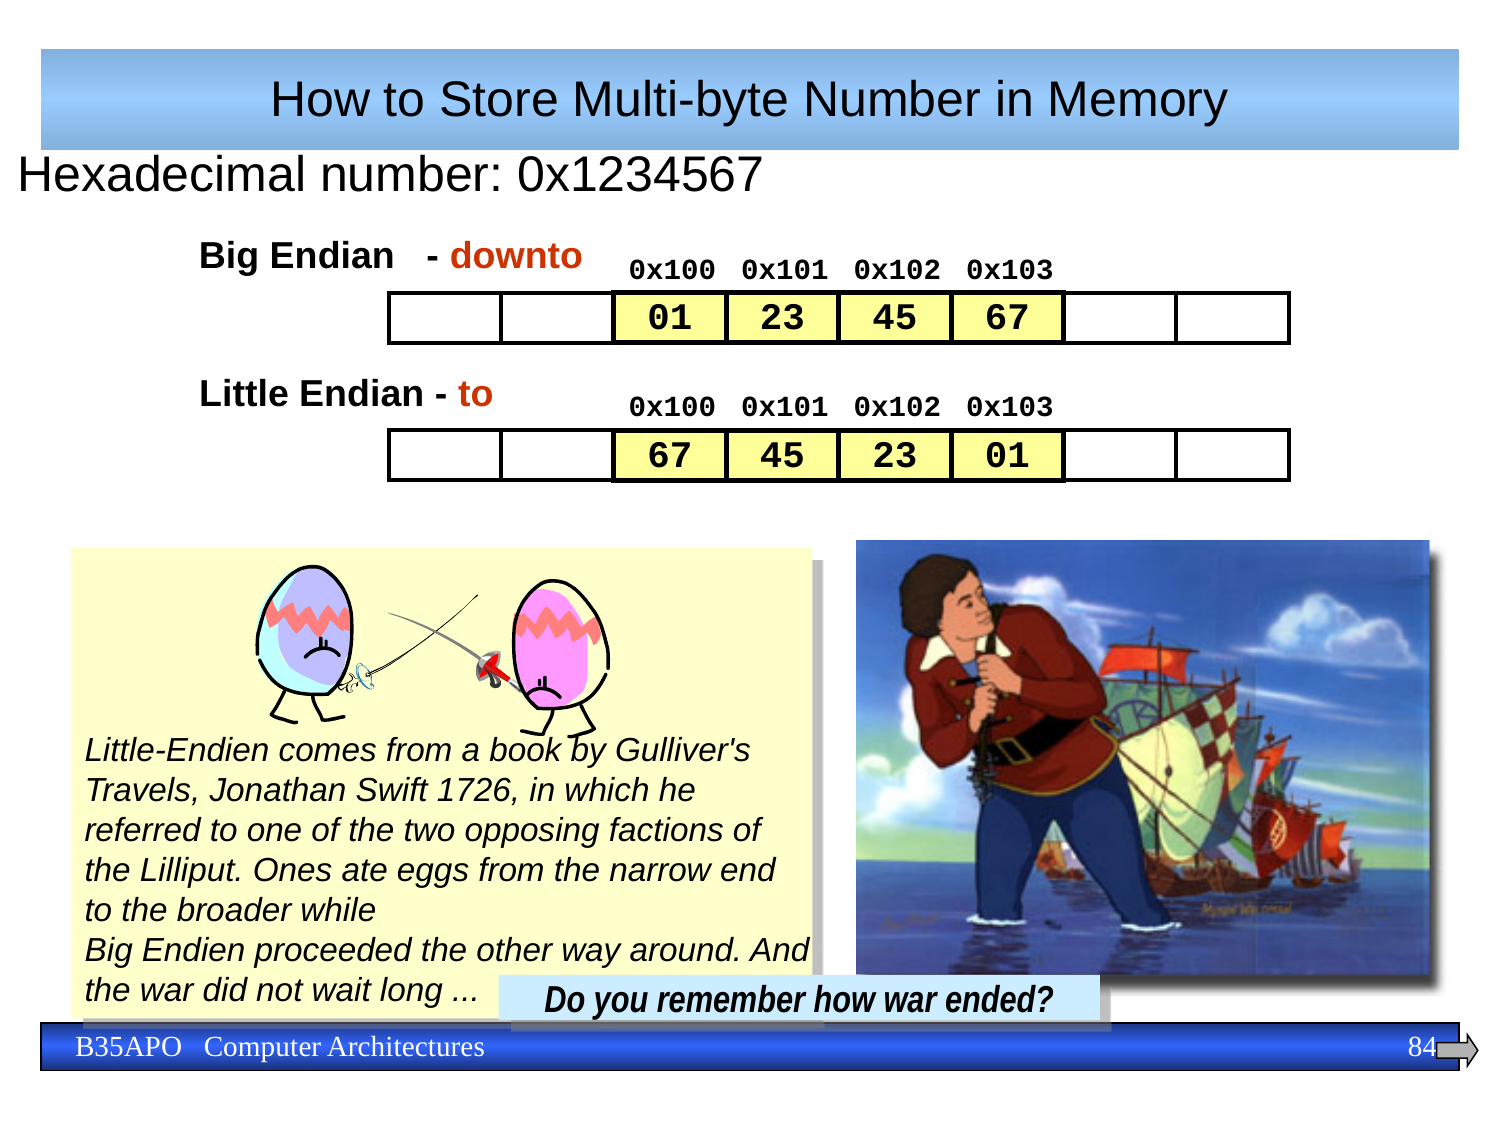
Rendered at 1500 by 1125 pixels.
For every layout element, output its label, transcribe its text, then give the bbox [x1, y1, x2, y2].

text_box 0x101 [726, 380, 838, 430]
picture [856, 540, 1451, 997]
list Hexadecimal number: 0x1234567 [17, 144, 1500, 233]
text_box 0x101 [726, 242, 838, 292]
text_box Do you remember how war ended? [498, 974, 1100, 1021]
text_box [388, 292, 613, 343]
text_box [1064, 292, 1289, 343]
text_box [388, 430, 613, 481]
text_box 01 [613, 292, 726, 343]
text_box 0x100 [613, 242, 726, 292]
text_box Little Endian - to [188, 367, 603, 419]
text_box 01 [951, 430, 1064, 481]
text_box 23 [838, 430, 951, 481]
text_box 67 [613, 430, 726, 481]
title How to Store Multi-byte Number in Memory [41, 49, 1459, 144]
picture [337, 594, 523, 696]
text_box Little-Endien comes from a book by Gulliver's Travels, Jonathan Swift 1726, in which he referred to one of the two opposing factions of the Lilliput. Ones ate eggs from the narrow end to the broader while Big Endien proceeded the other way around. And the war did not wait long ... [70, 547, 813, 1019]
text_box 67 [951, 292, 1064, 343]
text_box [1064, 430, 1289, 481]
text_box 45 [726, 430, 838, 481]
text_box 0x103 [951, 380, 1064, 430]
text_box 23 [726, 292, 838, 343]
text_box [1436, 1034, 1478, 1066]
text_box Big Endian - downto [188, 230, 632, 282]
text_box 0x100 [613, 380, 726, 430]
text_box [511, 579, 611, 739]
text_box [255, 564, 348, 725]
text_box 0x103 [951, 242, 1064, 292]
picture [516, 610, 528, 693]
text_box 0x102 [838, 380, 951, 430]
text_box 45 [838, 292, 951, 343]
text_box 0x102 [838, 242, 951, 292]
